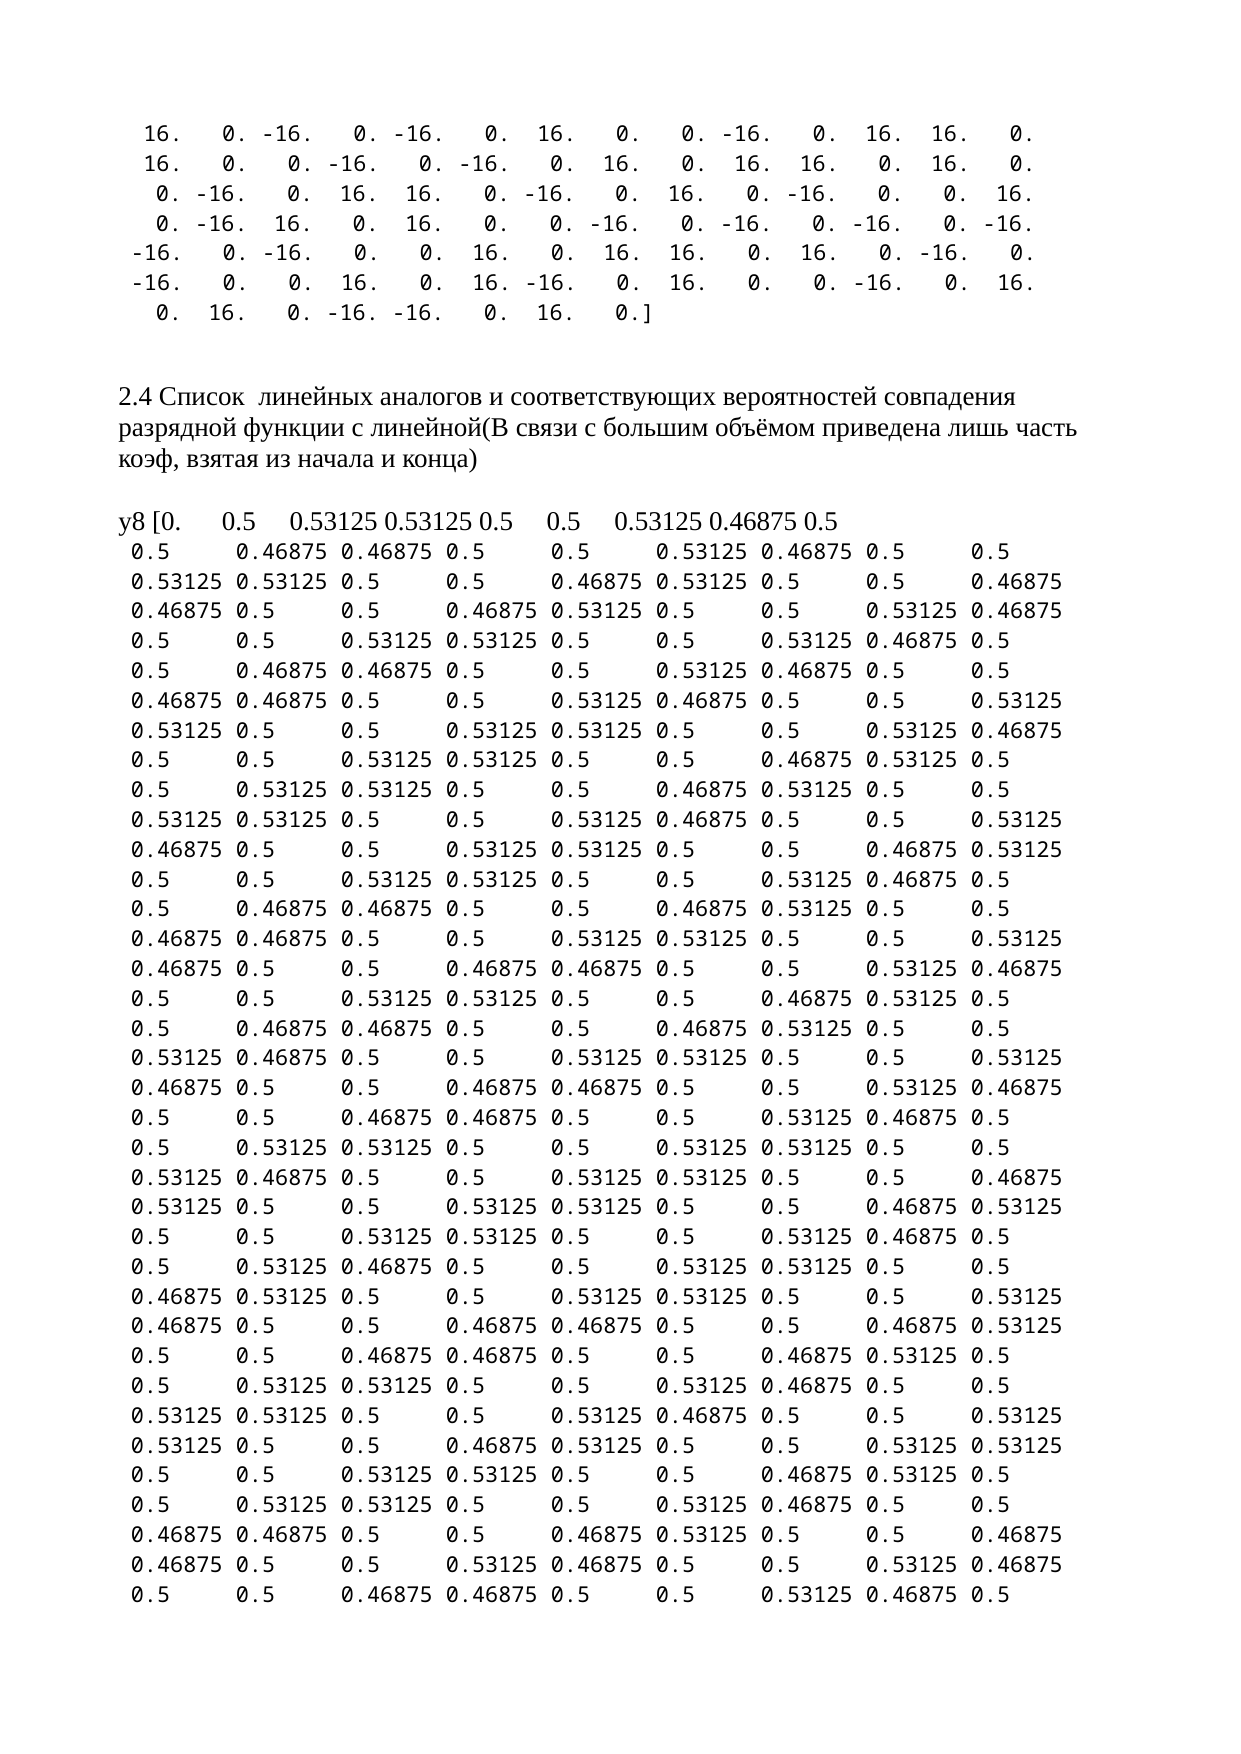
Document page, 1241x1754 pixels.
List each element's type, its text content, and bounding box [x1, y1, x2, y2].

text 0.5 0.46875 0.46875 0.5 0.5 0.46875 0.53125 0.5 0.5 [118, 893, 1122, 923]
text 0.5 0.5 0.53125 0.53125 0.5 0.5 0.53125 0.46875 0.5 [118, 1221, 1122, 1251]
text y8 [0. 0.5 0.53125 0.53125 0.5 0.5 0.53125 0.46875 0.5 [118, 505, 1122, 536]
text 0.5 0.53125 0.53125 0.5 0.5 0.46875 0.53125 0.5 0.5 [118, 774, 1122, 804]
text 0.5 0.53125 0.46875 0.5 0.5 0.53125 0.53125 0.5 0.5 [118, 1251, 1122, 1281]
text 0.53125 0.46875 0.5 0.5 0.53125 0.53125 0.5 0.5 0.53125 [118, 1042, 1122, 1072]
text 0.46875 0.46875 0.5 0.5 0.46875 0.53125 0.5 0.5 0.46875 [118, 1519, 1122, 1549]
text 0.46875 0.5 0.5 0.46875 0.46875 0.5 0.5 0.53125 0.46875 [118, 953, 1122, 983]
text 0.5 0.5 0.46875 0.46875 0.5 0.5 0.53125 0.46875 0.5 [118, 1102, 1122, 1132]
text 2.4 Список линейных аналогов и соответствующих вероятностей совпадения разрядной функции с линейной(В связи с большим объёмом приведена лишь часть коэф, взятая из начала и конца) [118, 380, 1122, 473]
text 0.5 0.46875 0.46875 0.5 0.5 0.53125 0.46875 0.5 0.5 [118, 536, 1122, 566]
text 0.53125 0.5 0.5 0.53125 0.53125 0.5 0.5 0.53125 0.46875 [118, 714, 1122, 744]
text 0.46875 0.5 0.5 0.46875 0.46875 0.5 0.5 0.46875 0.53125 [118, 1310, 1122, 1340]
text 0.53125 0.53125 0.5 0.5 0.53125 0.46875 0.5 0.5 0.53125 [118, 1400, 1122, 1429]
text 0.53125 0.5 0.5 0.53125 0.53125 0.5 0.5 0.46875 0.53125 [118, 1191, 1122, 1221]
text 0.46875 0.46875 0.5 0.5 0.53125 0.46875 0.5 0.5 0.53125 [118, 685, 1122, 714]
text 0.46875 0.5 0.5 0.46875 0.46875 0.5 0.5 0.53125 0.46875 [118, 1072, 1122, 1102]
text 0.5 0.53125 0.53125 0.5 0.5 0.53125 0.46875 0.5 0.5 [118, 1370, 1122, 1400]
text 0.5 0.5 0.53125 0.53125 0.5 0.5 0.46875 0.53125 0.5 [118, 1459, 1122, 1489]
text 0.5 0.5 0.53125 0.53125 0.5 0.5 0.46875 0.53125 0.5 [118, 983, 1122, 1012]
text 0.53125 0.5 0.5 0.46875 0.53125 0.5 0.5 0.53125 0.53125 [118, 1429, 1122, 1459]
text 0.5 0.5 0.53125 0.53125 0.5 0.5 0.46875 0.53125 0.5 [118, 744, 1122, 774]
text 0.53125 0.46875 0.5 0.5 0.53125 0.53125 0.5 0.5 0.46875 [118, 1161, 1122, 1191]
text 0.5 0.5 0.53125 0.53125 0.5 0.5 0.53125 0.46875 0.5 [118, 625, 1122, 655]
text 0.53125 0.53125 0.5 0.5 0.53125 0.46875 0.5 0.5 0.53125 [118, 804, 1122, 834]
text 0.5 0.5 0.53125 0.53125 0.5 0.5 0.53125 0.46875 0.5 [118, 863, 1122, 893]
text 16. 0. 0. -16. 0. -16. 0. 16. 0. 16. 16. 0. 16. 0. [118, 148, 1122, 178]
text 0.46875 0.46875 0.5 0.5 0.53125 0.53125 0.5 0.5 0.53125 [118, 923, 1122, 953]
text 0. -16. 16. 0. 16. 0. 0. -16. 0. -16. 0. -16. 0. -16. [118, 207, 1122, 237]
text 16. 0. -16. 0. -16. 0. 16. 0. 0. -16. 0. 16. 16. 0. [118, 118, 1122, 148]
text 0. -16. 0. 16. 16. 0. -16. 0. 16. 0. -16. 0. 0. 16. [118, 178, 1122, 207]
text 0. 16. 0. -16. -16. 0. 16. 0.] [118, 297, 1122, 327]
text 0.5 0.46875 0.46875 0.5 0.5 0.46875 0.53125 0.5 0.5 [118, 1012, 1122, 1042]
text 0.5 0.53125 0.53125 0.5 0.5 0.53125 0.53125 0.5 0.5 [118, 1132, 1122, 1161]
text 0.5 0.46875 0.46875 0.5 0.5 0.53125 0.46875 0.5 0.5 [118, 655, 1122, 685]
text -16. 0. 0. 16. 0. 16. -16. 0. 16. 0. 0. -16. 0. 16. [118, 267, 1122, 297]
text 0.46875 0.5 0.5 0.53125 0.53125 0.5 0.5 0.46875 0.53125 [118, 834, 1122, 863]
text 0.5 0.5 0.46875 0.46875 0.5 0.5 0.53125 0.46875 0.5 [118, 1578, 1122, 1608]
text 0.53125 0.53125 0.5 0.5 0.46875 0.53125 0.5 0.5 0.46875 [118, 566, 1122, 595]
text 0.46875 0.53125 0.5 0.5 0.53125 0.53125 0.5 0.5 0.53125 [118, 1281, 1122, 1310]
text 0.5 0.53125 0.53125 0.5 0.5 0.53125 0.46875 0.5 0.5 [118, 1489, 1122, 1519]
text 0.5 0.5 0.46875 0.46875 0.5 0.5 0.46875 0.53125 0.5 [118, 1340, 1122, 1370]
text -16. 0. -16. 0. 0. 16. 0. 16. 16. 0. 16. 0. -16. 0. [118, 237, 1122, 267]
text 0.46875 0.5 0.5 0.53125 0.46875 0.5 0.5 0.53125 0.46875 [118, 1549, 1122, 1578]
text 0.46875 0.5 0.5 0.46875 0.53125 0.5 0.5 0.53125 0.46875 [118, 595, 1122, 625]
